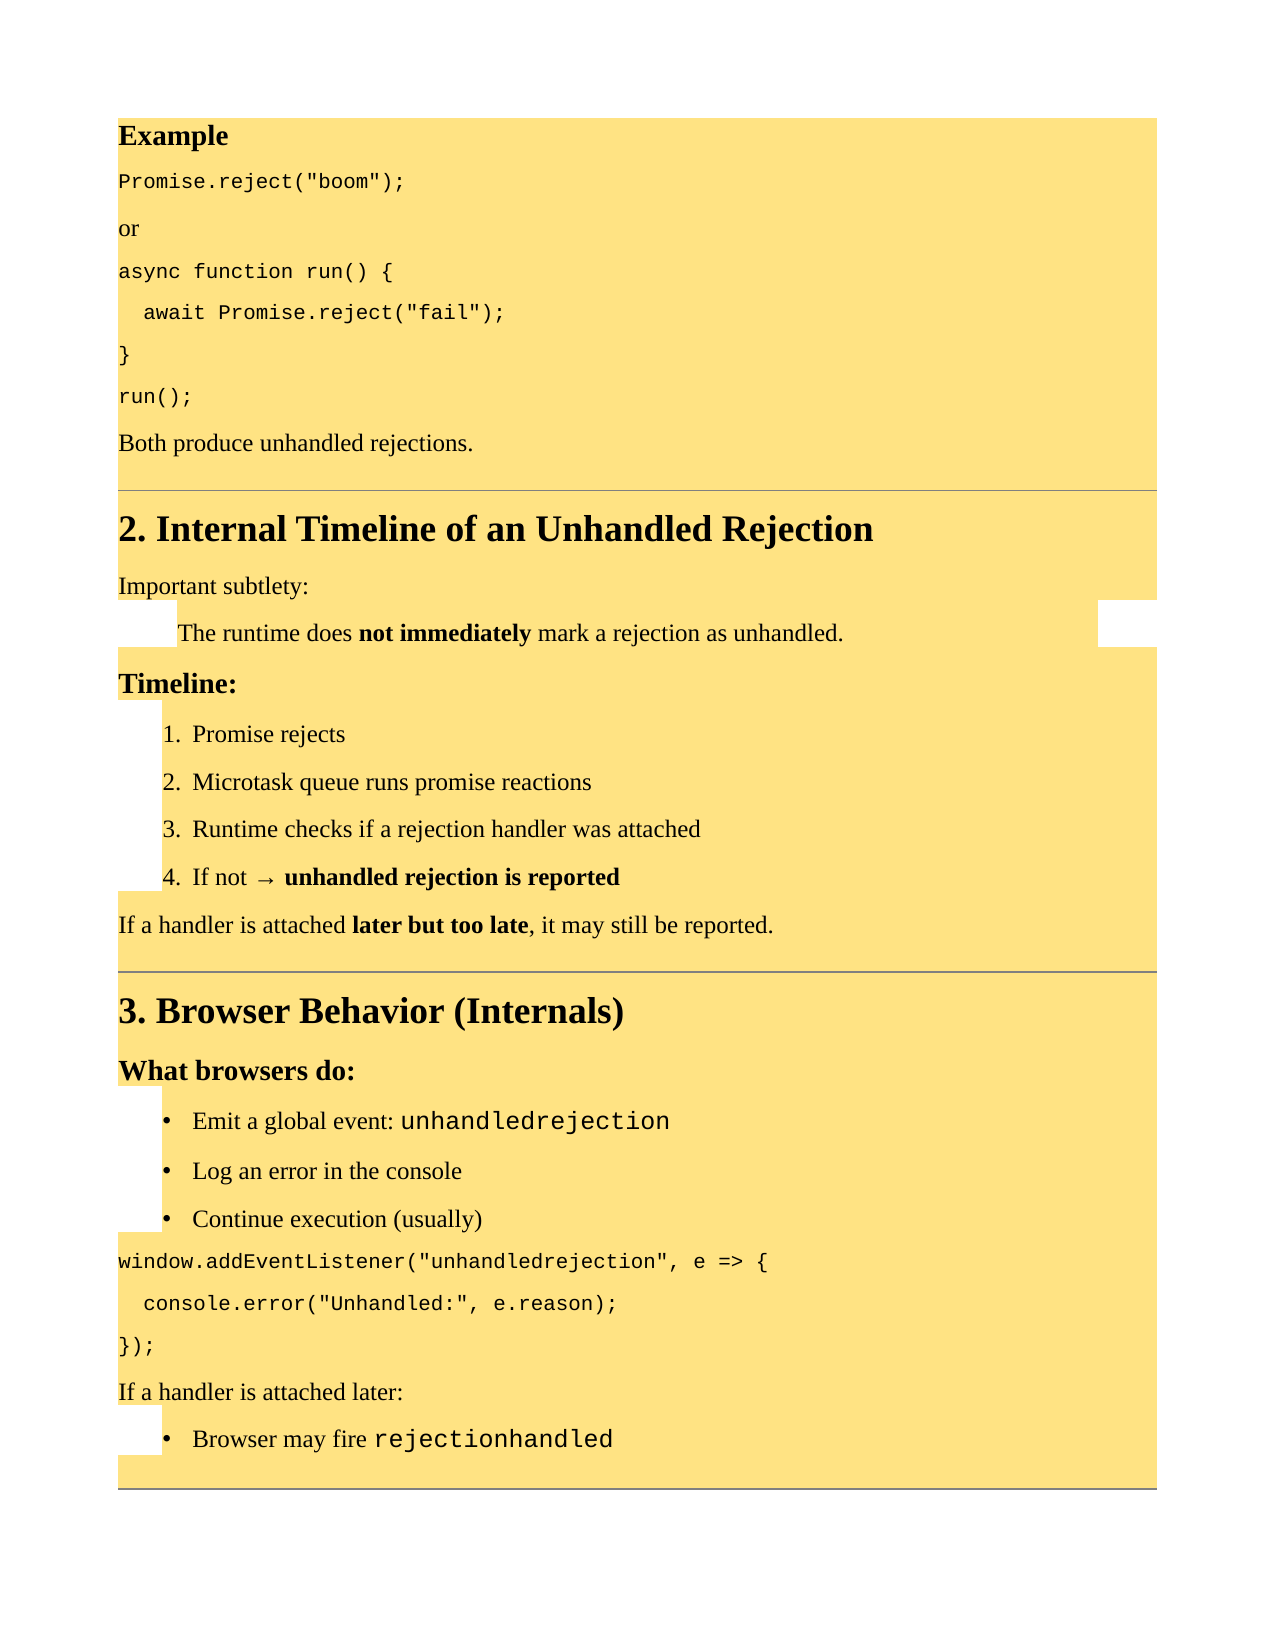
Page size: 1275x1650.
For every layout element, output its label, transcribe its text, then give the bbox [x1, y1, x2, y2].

text await Promise.reject("fail"); [118, 302, 1157, 326]
list Microtask queue runs promise reactions [162, 767, 1157, 796]
text Promise.reject("boom"); [118, 171, 1157, 195]
list Emit a global event: unhandledrejection [162, 1106, 1157, 1137]
text run(); [118, 386, 1157, 409]
text or [118, 213, 1157, 242]
subtitle Example [118, 118, 1157, 152]
subtitle What browsers do: [118, 1053, 1157, 1086]
text }); [118, 1335, 1157, 1358]
text window.addEventListener("unhandledrejection", e => { [118, 1251, 1157, 1275]
list Promise rejects [162, 719, 1157, 748]
text async function run() { [118, 261, 1157, 284]
text console.error("Unhandled:", e.reason); [118, 1293, 1157, 1317]
text Both produce unhandled rejections. [118, 428, 1157, 456]
subtitle 3. Browser Behavior (Internals) [118, 989, 1157, 1032]
list Runtime checks if a rejection handler was attached [162, 814, 1157, 843]
list If not → unhandled rejection is reported [162, 862, 1157, 891]
text If a handler is attached later: [118, 1377, 1157, 1405]
subtitle Timeline: [118, 666, 1157, 700]
text The runtime does not immediately mark a rejection as unhandled. [177, 618, 1098, 647]
list Browser may fire rejectionhandled [162, 1424, 1157, 1455]
text Important subtlety: [118, 571, 1157, 600]
text If a handler is attached later but too late, it may still be reported. [118, 910, 1157, 938]
list Continue execution (usually) [162, 1204, 1157, 1232]
text } [118, 344, 1157, 368]
list Log an error in the console [162, 1156, 1157, 1185]
subtitle 2. Internal Timeline of an Unhandled Rejection [118, 507, 1157, 550]
